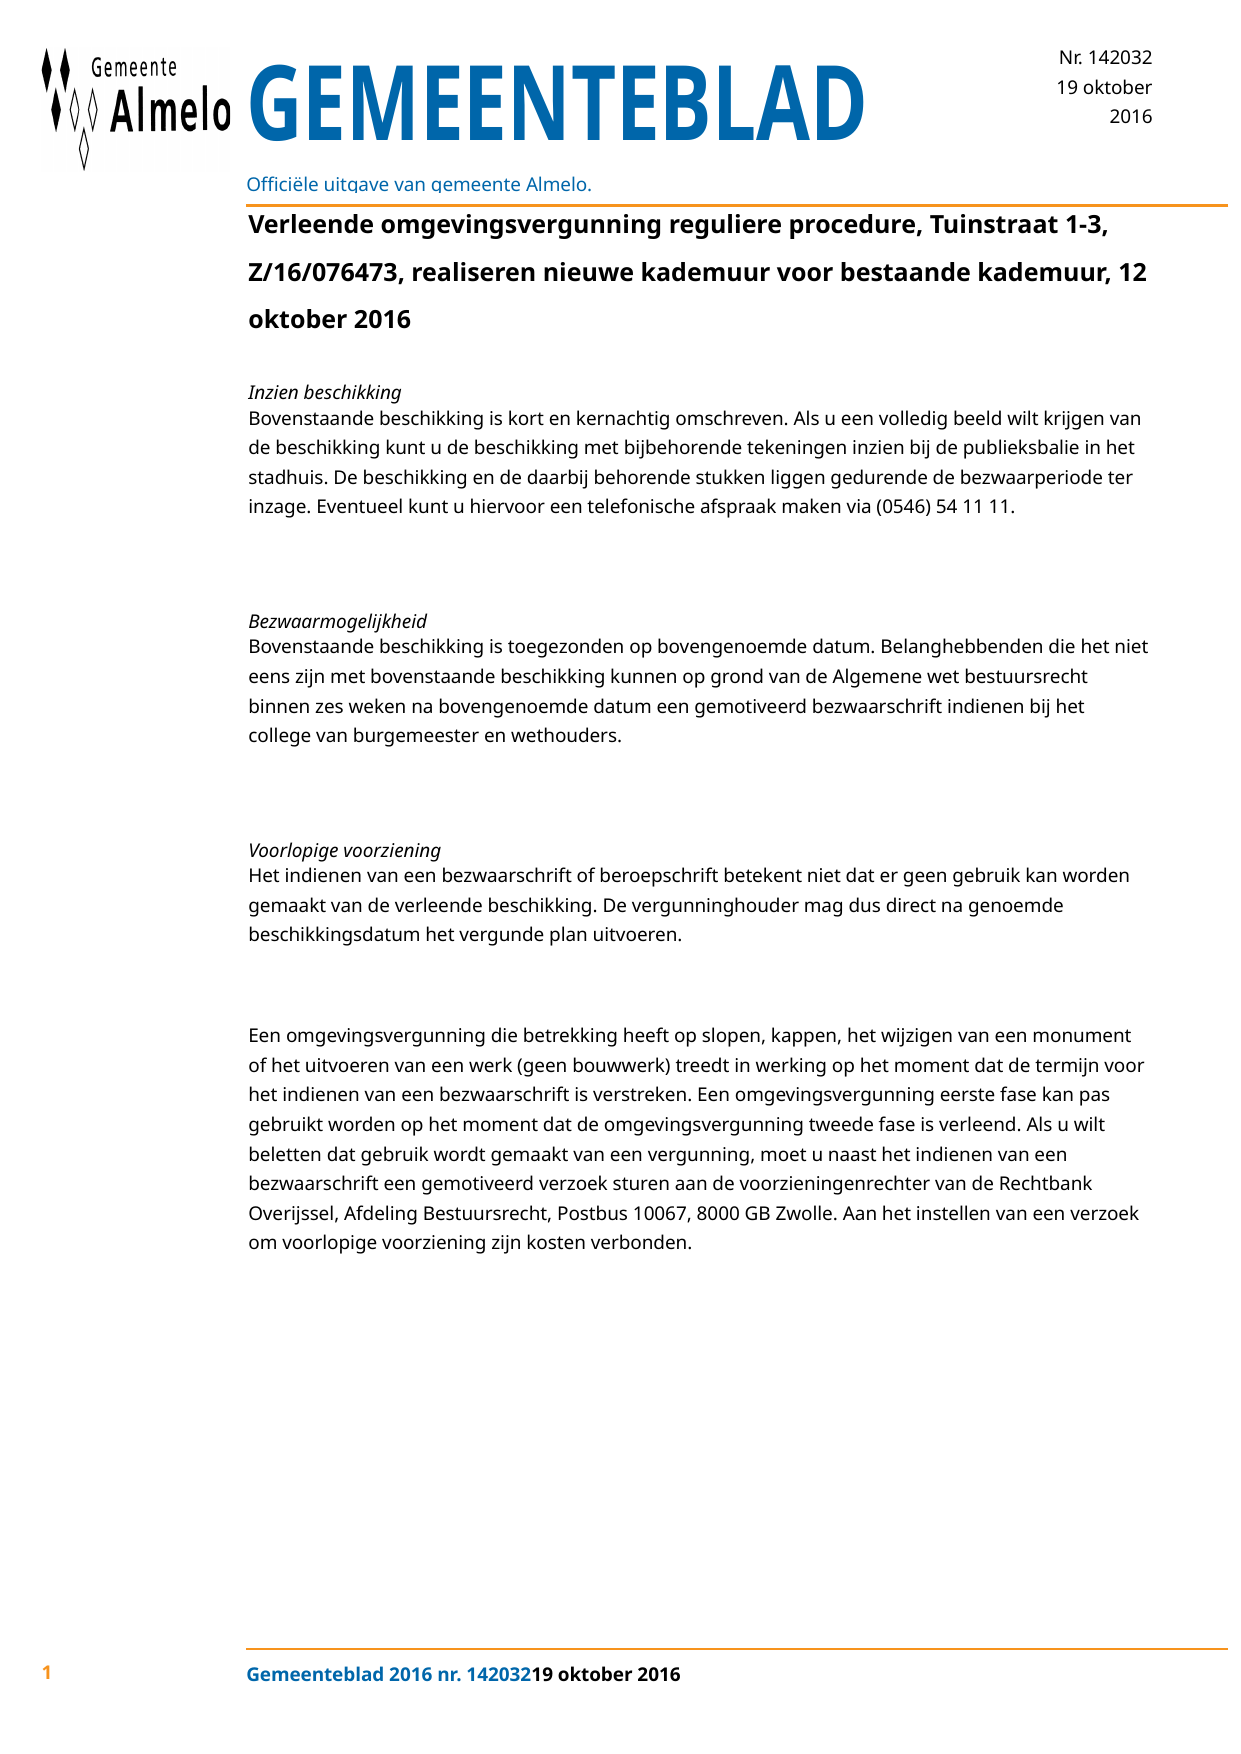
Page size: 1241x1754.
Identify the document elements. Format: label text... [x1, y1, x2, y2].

text Een omgevingsvergunning die betrekking heeft op slopen, kappen, het wijzigen van een monument of het uitvoeren van een werk (geen bouwwerk) treedt in werking op het moment dat de termijn voor het indienen van een bezwaarschrift is verstreken. Een omgevingsvergunning eerste fase kan pas gebruikt worden op het moment dat de omgevingsvergunning tweede fase is verleend. Als u wilt beletten dat gebruik wordt gemaakt van een vergunning, moet u naast het indienen van een bezwaarschrift een gemotiveerd verzoek sturen aan de voorzieningenrechter van de Rechtbank Overijssel, Afdeling Bestuursrecht, Postbus 10067, 8000 GB Zwolle. Aan het instellen van een verzoek om voorlopige voorziening zijn kosten verbonden. [248, 1022, 1152, 1255]
text Voorlopige voorziening [248, 837, 1152, 862]
text Bovenstaande beschikking is toegezonden op bovengenoemde datum. Belanghebbenden die het niet eens zijn met bovenstaande beschikking kunnen op grond van de Algemene wet bestuursrecht binnen zes weken na bovengenoemde datum een gemotiveerd bezwaarschrift indienen bij het college van burgemeester en wethouders. [248, 634, 1152, 748]
picture [41, 47, 231, 172]
text Het indienen van een bezwaarschrift of beroepschrift betekent niet dat er geen gebruik kan worden gemaakt van de verleende beschikking. De vergunninghouder mag dus direct na genoemde beschikkingsdatum het vergunde plan uitvoeren. [248, 862, 1152, 947]
text Inzien beschikking [248, 379, 1152, 405]
text Bovenstaande beschikking is kort en kernachtig omschreven. Als u een volledig beeld wilt krijgen van de beschikking kunt u de beschikking met bijbehorende tekeningen inzien bij de publieksbalie in het stadhuis. De beschikking en de daarbij behorende stukken liggen gedurende de bezwaarperiode ter inzage. Eventueel kunt u hiervoor een telefonische afspraak maken via (0546) 54 11 11. [248, 405, 1152, 519]
text Bezwaarmogelijkheid [248, 608, 1152, 634]
text Verleende omgevingsvergunning reguliere procedure, Tuinstraat 1-3, Z/16/076473, realiseren nieuwe kademuur voor bestaande kademuur, 12 oktober 2016 [248, 207, 1152, 336]
